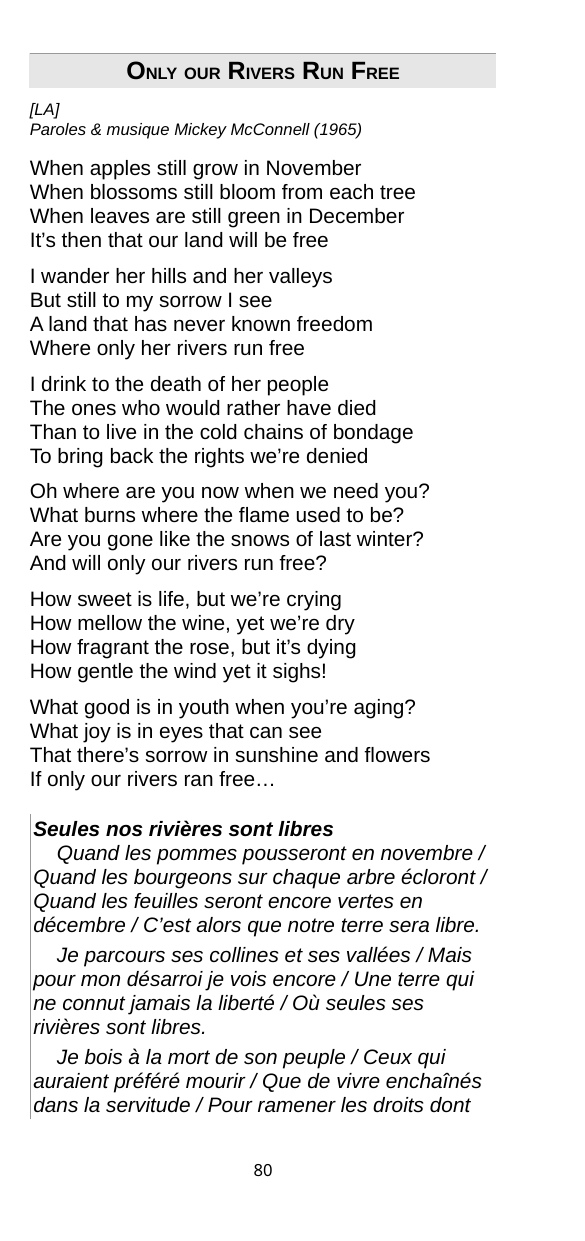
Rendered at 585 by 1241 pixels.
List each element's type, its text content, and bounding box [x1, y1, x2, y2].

text How sweet is life, but we’re crying How mellow the wine, yet we’re dry How fragrant the rose, but it’s dying How gentle the wind yet it sighs! [29, 587, 496, 683]
text When apples still grow in November When blossoms still bloom from each tree When leaves are still green in December It’s then that our land will be free [29, 156, 496, 252]
text Paroles & musique Mickey McConnell (1965) [29, 119, 496, 138]
text Je parcours ses collines et ses vallées / Mais pour mon désarroi je vois encore / Une terre qui ne connut jamais la liberté / Où seules ses rivières sont libres. [31, 940, 496, 1042]
text What good is in youth when you’re aging? What joy is in eyes that can see That there’s sorrow in sunshine and flowers If only our rivers ran free… [29, 695, 496, 791]
text Oh where are you now when we need you? What burns where the flame used to be? Are you gone like the snows of last winter? And will only our rivers run free? [29, 479, 496, 575]
text I drink to the death of her people The ones who would rather have died Than to live in the cold chains of bondage To bring back the rights we’re denied [29, 372, 496, 467]
text Seules nos rivières sont libres [31, 814, 496, 841]
text I wander her hills and her valleys But still to my sorrow I see A land that has never known freedom Where only her rivers run free [29, 264, 496, 360]
text Je bois à la mort de son peuple / Ceux qui auraient préféré mourir / Que de vivre enchaînés dans la servitude / Pour ramener les droits dont [31, 1042, 496, 1119]
text [LA] [29, 100, 496, 119]
subtitle Only our Rivers Run Free [29, 54, 496, 88]
text Quand les pommes pousseront en novembre / Quand les bourgeons sur chaque arbre écloront / Quand les feuilles seront encore vertes en décembre / C’est alors que notre terre sera libre. [31, 841, 496, 940]
